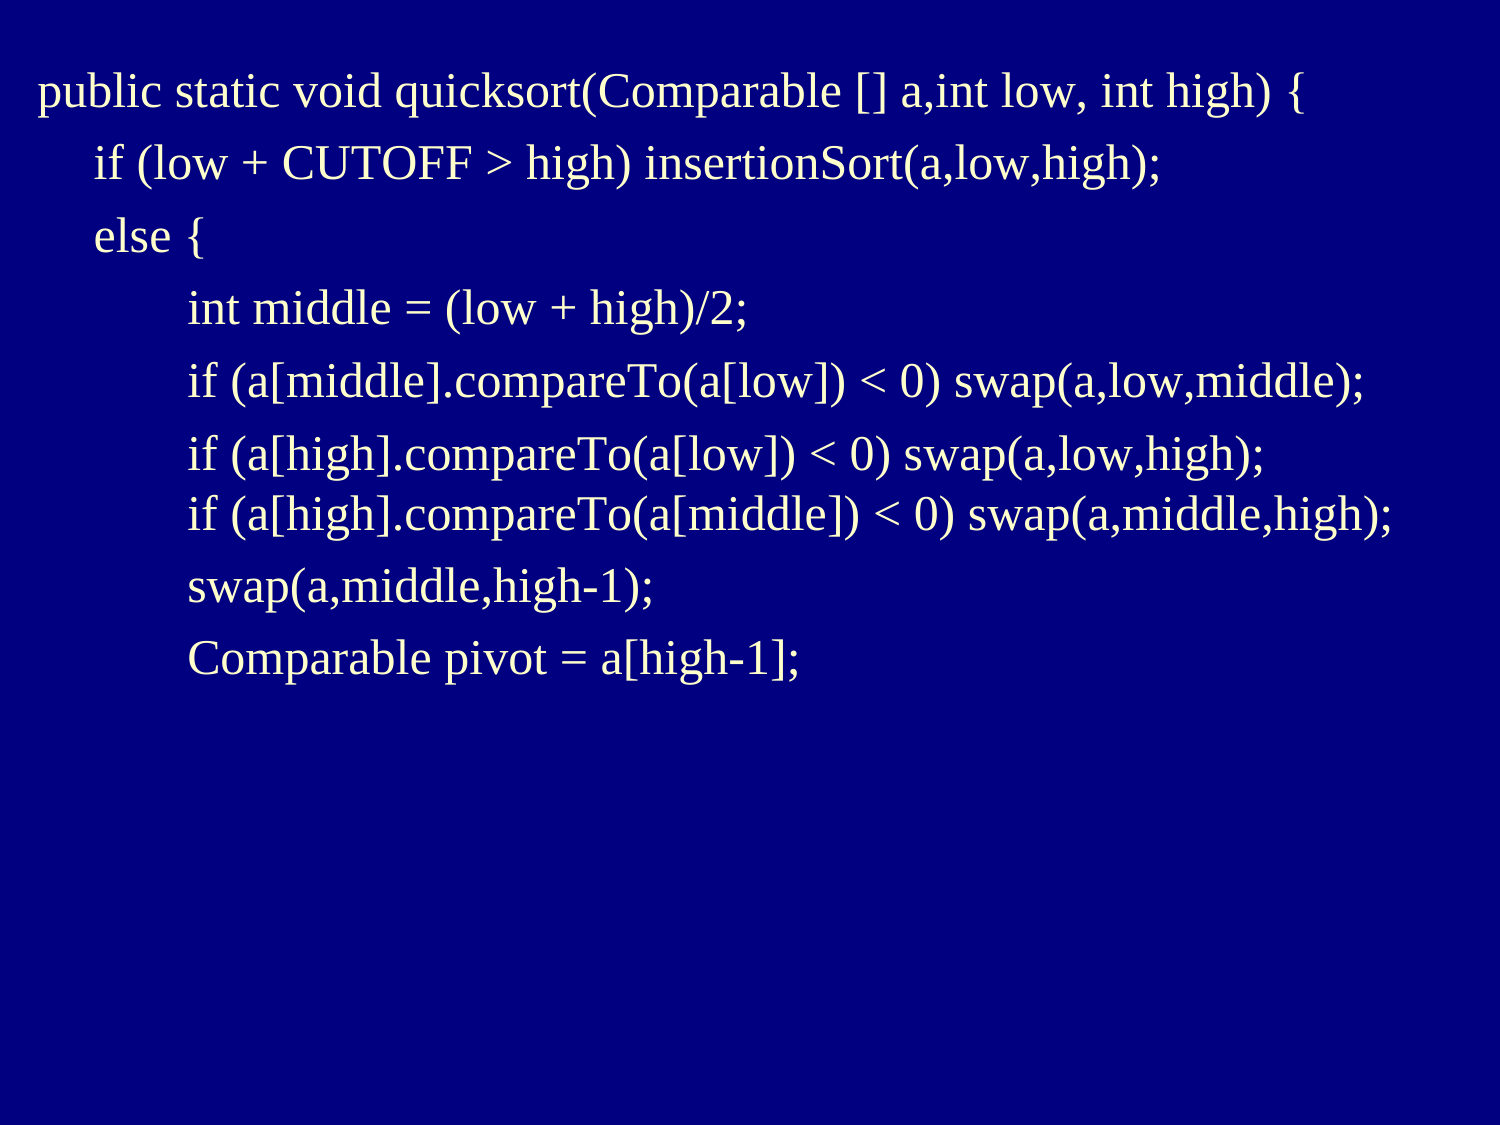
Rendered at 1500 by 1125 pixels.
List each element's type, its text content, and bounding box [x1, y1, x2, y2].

list public static void quicksort(Comparable [] a,int low, int high) { if (low + CUTOFF > high) insertionSort(a,low,high); else { int middle = (low + high)/2; if (a[middle].compareTo(a[low]) < 0) swap(a,low,middle); if (a[high].compareTo(a[low]) < 0) swap(a,low,high); if (a[high].compareTo(a[middle]) < 0) swap(a,middle,high); swap(a,middle,high-1); Comparable pivot = a[high-1]; [22, 50, 1482, 1026]
